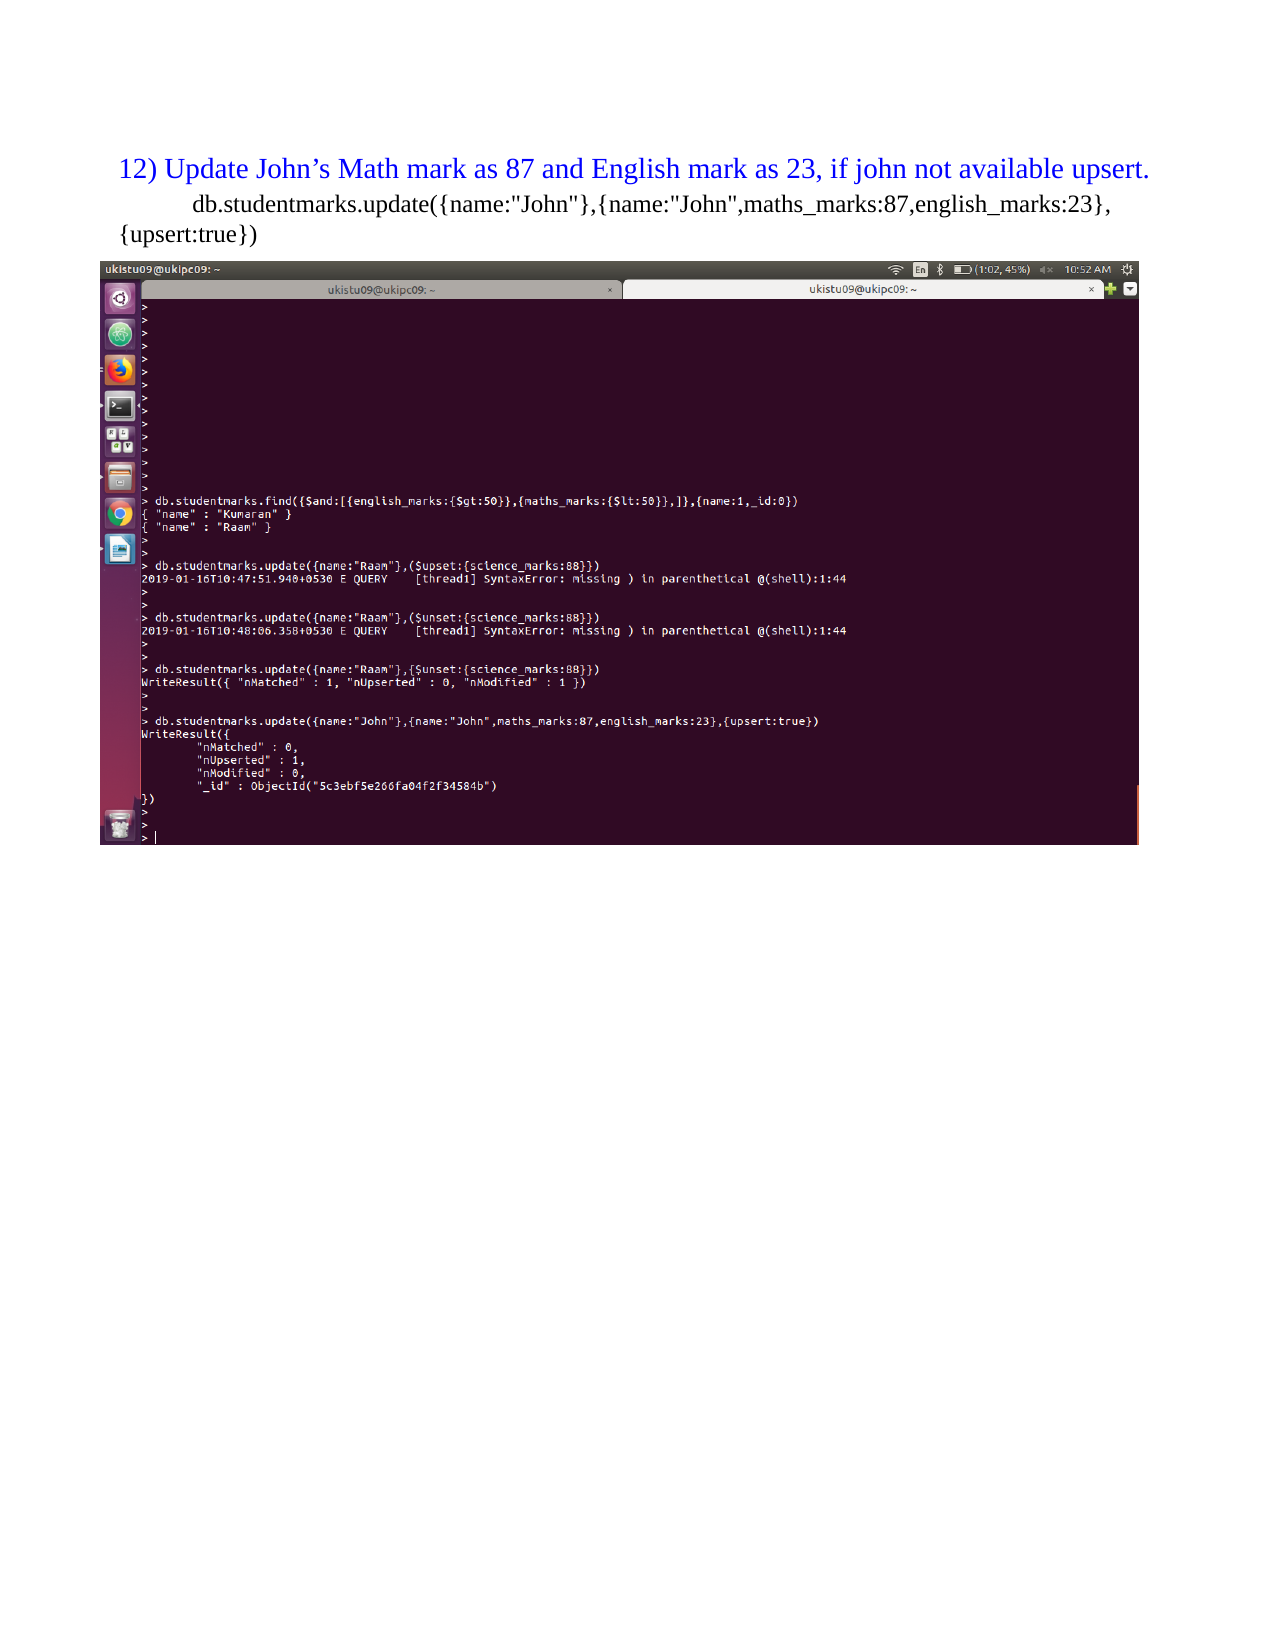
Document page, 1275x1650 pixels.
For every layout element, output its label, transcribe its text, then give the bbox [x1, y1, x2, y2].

text db.studentmarks.update({name:"John"},{name:"John",maths_marks:87,english_marks:23},{upsert:true}) [118, 185, 1157, 247]
picture [100, 261, 1139, 845]
text 12) Update John’s Math mark as 87 and English mark as 23, if john not available upsert. [118, 152, 1157, 185]
